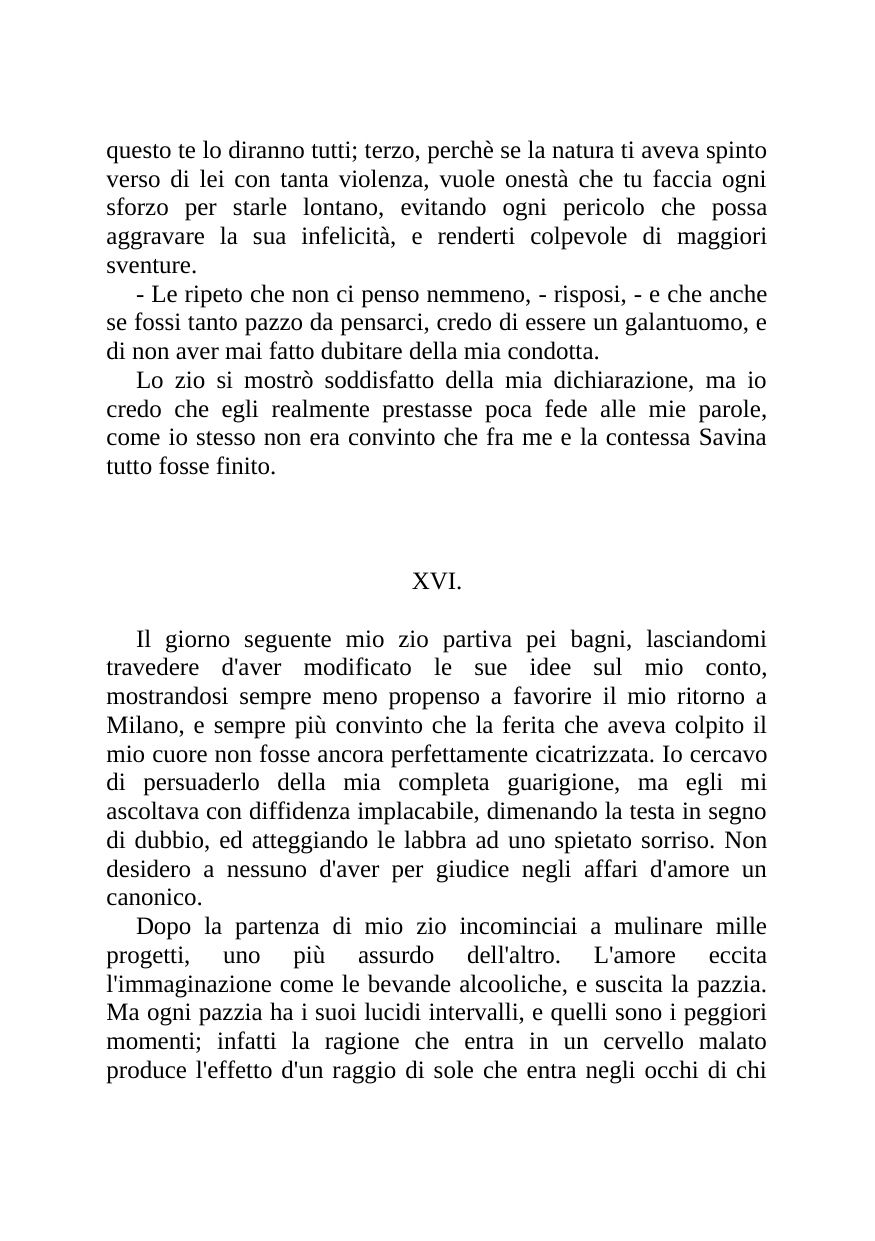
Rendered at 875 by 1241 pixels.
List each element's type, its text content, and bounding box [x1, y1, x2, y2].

text Il giorno seguente mio zio partiva pei bagni, lasciandomi travedere d'aver modificato le sue idee sul mio conto, mostrandosi sempre meno propenso a favorire il mio ritorno a Milano, e sempre più convinto che la ferita che aveva colpito il mio cuore non fosse ancora perfettamente cicatrizzata. Io cercavo di persuaderlo della mia completa guarigione, ma egli mi ascoltava con diffidenza implacabile, dimenando la testa in segno di dubbio, ed atteggiando le labbra ad uno spietato sorriso. Non desidero a nessuno d'aver per giudice negli affari d'amore un canonico. [106, 624, 768, 911]
text Lo zio si mostrò soddisfatto della mia dichiarazione, ma io credo che egli realmente prestasse poca fede alle mie parole, come io stesso non era convinto che fra me e la contessa Savina tutto fosse finito. [106, 365, 768, 480]
text XVI. [106, 566, 768, 595]
text - Le ripeto che non ci penso nemmeno, - risposi, - e che anche se fossi tanto pazzo da pensarci, credo di essere un galantuomo, e di non aver mai fatto dubitare della mia condotta. [106, 279, 768, 365]
text Dopo la partenza di mio zio incominciai a mulinare mille progetti, uno più assurdo dell'altro. L'amore eccita l'immaginazione come le bevande alcooliche, e suscita la pazzia. Ma ogni pazzia ha i suoi lucidi intervalli, e quelli sono i peggiori momenti; infatti la ragione che entra in un cervello malato produce l'effetto d'un raggio di sole che entra negli occhi di chi [106, 911, 768, 1084]
text questo te lo diranno tutti; terzo, perchè se la natura ti aveva spinto verso di lei con tanta violenza, vuole onestà che tu faccia ogni sforzo per starle lontano, evitando ogni pericolo che possa aggravare la sua infelicità, e renderti colpevole di maggiori sventure. [106, 135, 768, 279]
